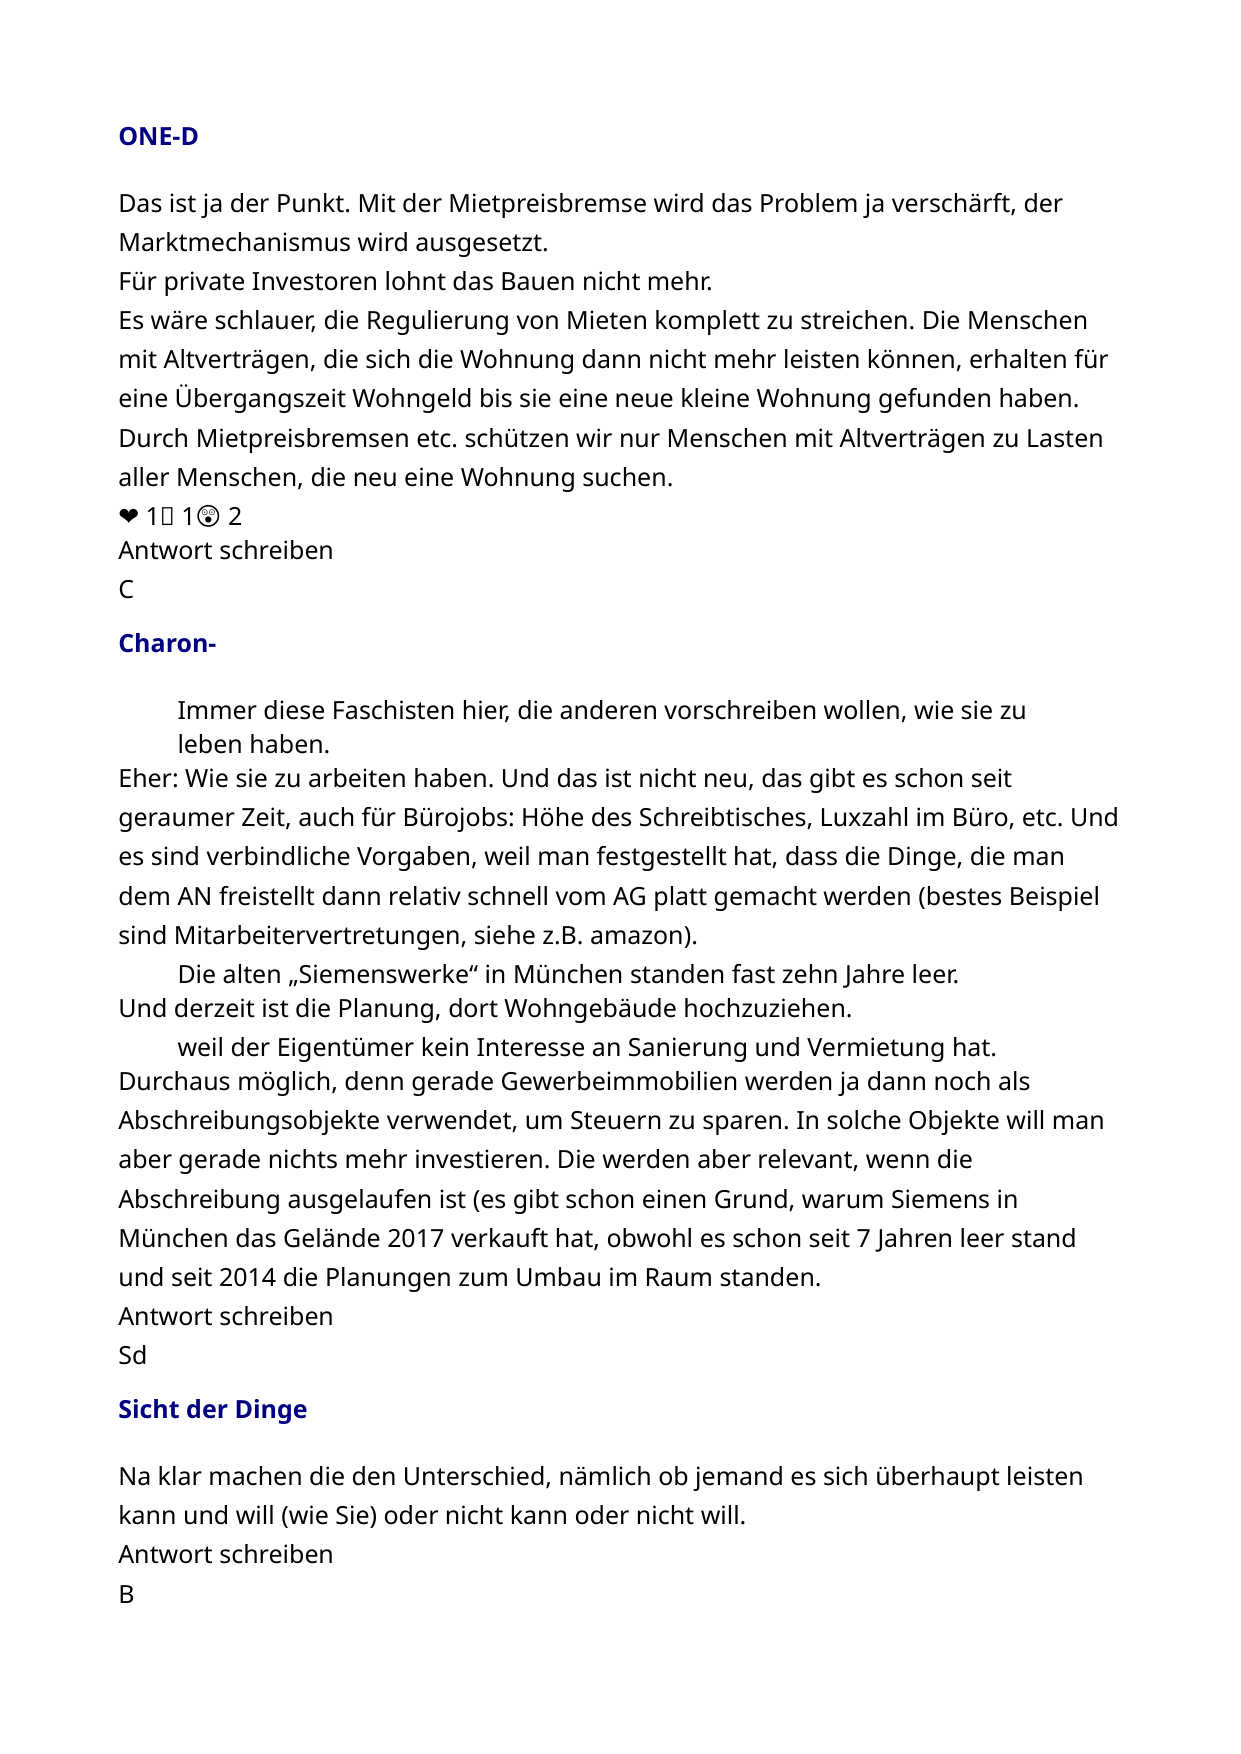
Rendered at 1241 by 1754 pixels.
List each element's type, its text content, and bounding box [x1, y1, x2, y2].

text Das ist ja der Punkt. Mit der Mietpreisbremse wird das Problem ja verschärft, der Marktmechanismus wird ausgesetzt. Für private Investoren lohnt das Bauen nicht mehr. [118, 185, 1122, 298]
text Und derzeit ist die Planung, dort Wohngebäude hochzuziehen. [118, 991, 1122, 1025]
text B [118, 1576, 1122, 1610]
text Na klar machen die den Unterschied, nämlich ob jemand es sich überhaupt leisten kann und will (wie Sie) oder nicht kann oder nicht will. [118, 1459, 1122, 1532]
text Die alten „Siemenswerke“ in München standen fast zehn Jahre leer. [177, 957, 1063, 991]
subtitle Charon- [118, 626, 1122, 659]
text Antwort schreiben [118, 1299, 1122, 1333]
text Antwort schreiben [118, 533, 1122, 567]
text Durch Mietpreisbremsen etc. schützen wir nur Menschen mit Altverträgen zu Lasten aller Menschen, die neu eine Wohnung suchen. [118, 420, 1122, 493]
text Antwort schreiben [118, 1537, 1122, 1571]
subtitle ONE-D [118, 118, 1122, 152]
text Es wäre schlauer, die Regulierung von Mieten komplett zu streichen. Die Menschen mit Altverträgen, die sich die Wohnung dann nicht mehr leisten können, erhalten für eine Übergangszeit Wohngeld bis sie eine neue kleine Wohnung gefunden haben. [118, 303, 1122, 415]
subtitle Sicht der Dinge [118, 1392, 1122, 1426]
text Sd [118, 1338, 1122, 1372]
text Eher: Wie sie zu arbeiten haben. Und das ist nicht neu, das gibt es schon seit geraumer Zeit, auch für Bürojobs: Höhe des Schreibtisches, Luxzahl im Büro, etc. Und es sind verbindliche Vorgaben, weil man festgestellt hat, dass die Dinge, die man dem AN freistellt dann relativ schnell vom AG platt gemacht werden (bestes Beispiel sind Mitarbeitervertretungen, siehe z.B. amazon). [118, 761, 1122, 951]
text weil der Eigentümer kein Interesse an Sanierung und Vermietung hat. [177, 1030, 1063, 1064]
text Durchaus möglich, denn gerade Gewerbeimmobilien werden ja dann noch als Abschreibungsobjekte verwendet, um Steuern zu sparen. In solche Objekte will man aber gerade nichts mehr investieren. Die werden aber relevant, wenn die Abschreibung ausgelaufen ist (es gibt schon einen Grund, warum Siemens in München das Gelände 2017 verkauft hat, obwohl es schon seit 7 Jahren leer stand und seit 2014 die Planungen zum Umbau im Raum standen. [118, 1064, 1122, 1294]
text C [118, 572, 1122, 606]
text Immer diese Faschisten hier, die anderen vorschreiben wollen, wie sie zu leben haben. [177, 693, 1063, 761]
text ❤️ 1🤨 1😲 2 [118, 498, 1122, 533]
